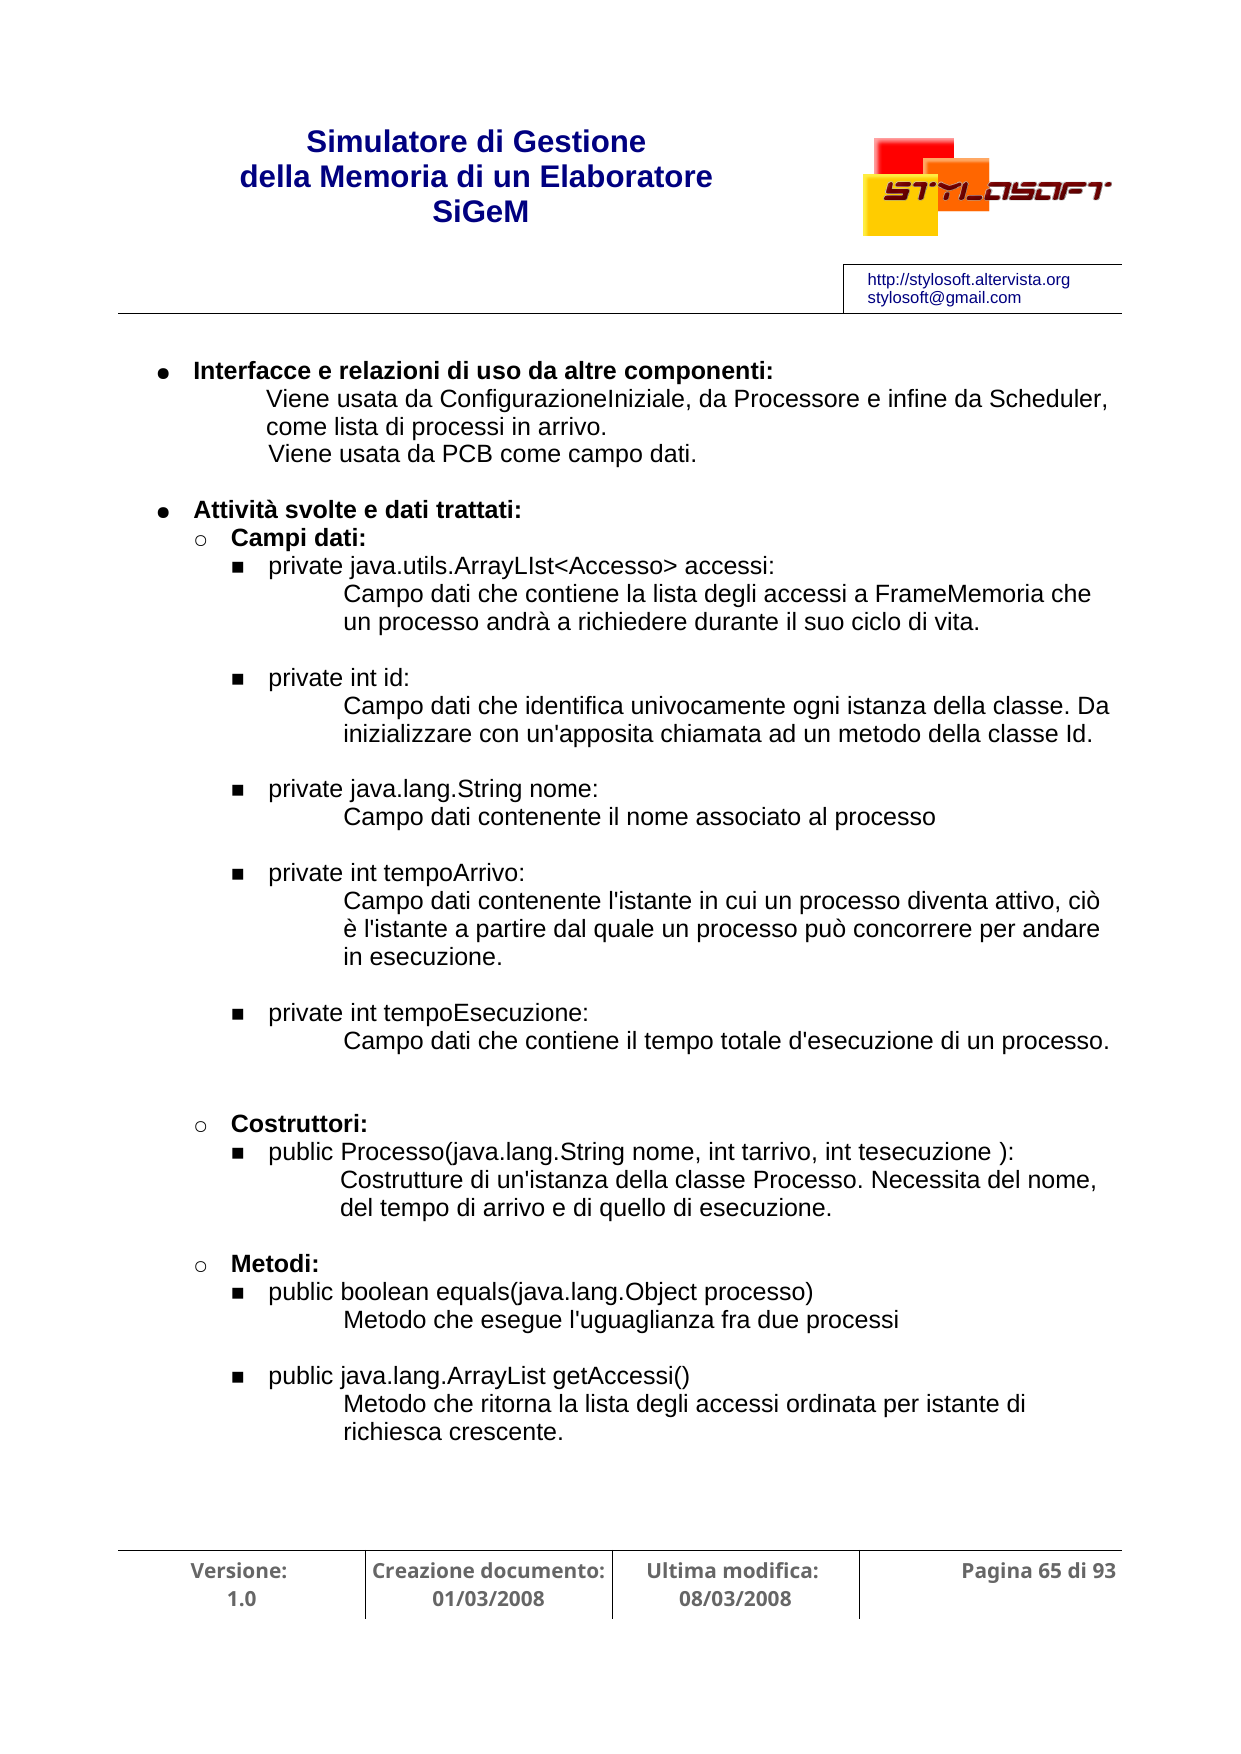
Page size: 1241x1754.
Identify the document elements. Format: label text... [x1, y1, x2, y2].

list private java.utils.ArrayLIst<Accesso> accessi: [231, 552, 1122, 580]
list Interfacce e relazioni di uso da altre componenti: [156, 357, 1122, 384]
list private int id: [231, 664, 1122, 692]
list Viene usata da PCB come campo dati. [231, 440, 1122, 468]
list public boolean equals(java.lang.Object processo) [231, 1278, 1122, 1306]
list private int tempoArrivo: [231, 859, 1122, 887]
list Attività svolte e dati trattati: [156, 496, 1122, 524]
list Viene usata da ConfigurazioneIniziale, da Processore e infine da Scheduler, come lista di processi in arrivo. [156, 384, 1122, 440]
list Metodo che esegue l'uguaglianza fra due processi [306, 1306, 1122, 1334]
list Metodi: [193, 1250, 1122, 1278]
list public java.lang.ArrayList getAccessi() [231, 1362, 1122, 1389]
list private java.lang.String nome: [231, 775, 1122, 803]
picture [848, 123, 1117, 247]
text Costrutture di un'istanza della classe Processo. Necessita del nome, del tempo di arrivo e di quello di esecuzione. [118, 1166, 1122, 1222]
list Metodo che ritorna la lista degli accessi ordinata per istante di richiesca crescente. [306, 1389, 1122, 1445]
list Campo dati che contiene la lista degli accessi a FrameMemoria che un processo andrà a richiedere durante il suo ciclo di vita. [306, 580, 1122, 636]
list Campo dati contenente il nome associato al processo [306, 803, 1122, 831]
list public Processo(java.lang.String nome, int tarrivo, int tesecuzione ): [231, 1138, 1122, 1166]
list Costruttori: [193, 1110, 1122, 1138]
list Campo dati che identifica univocamente ogni istanza della classe. Da inizializzare con un'apposita chiamata ad un metodo della classe Id. [306, 692, 1122, 747]
list private int tempoEsecuzione: [231, 999, 1122, 1027]
list Campo dati contenente l'istante in cui un processo diventa attivo, ciò è l'istante a partire dal quale un processo può concorrere per andare in esecuzione. [306, 887, 1122, 971]
list Campi dati: [193, 524, 1122, 552]
list Campo dati che contiene il tempo totale d'esecuzione di un processo. [306, 1027, 1122, 1054]
